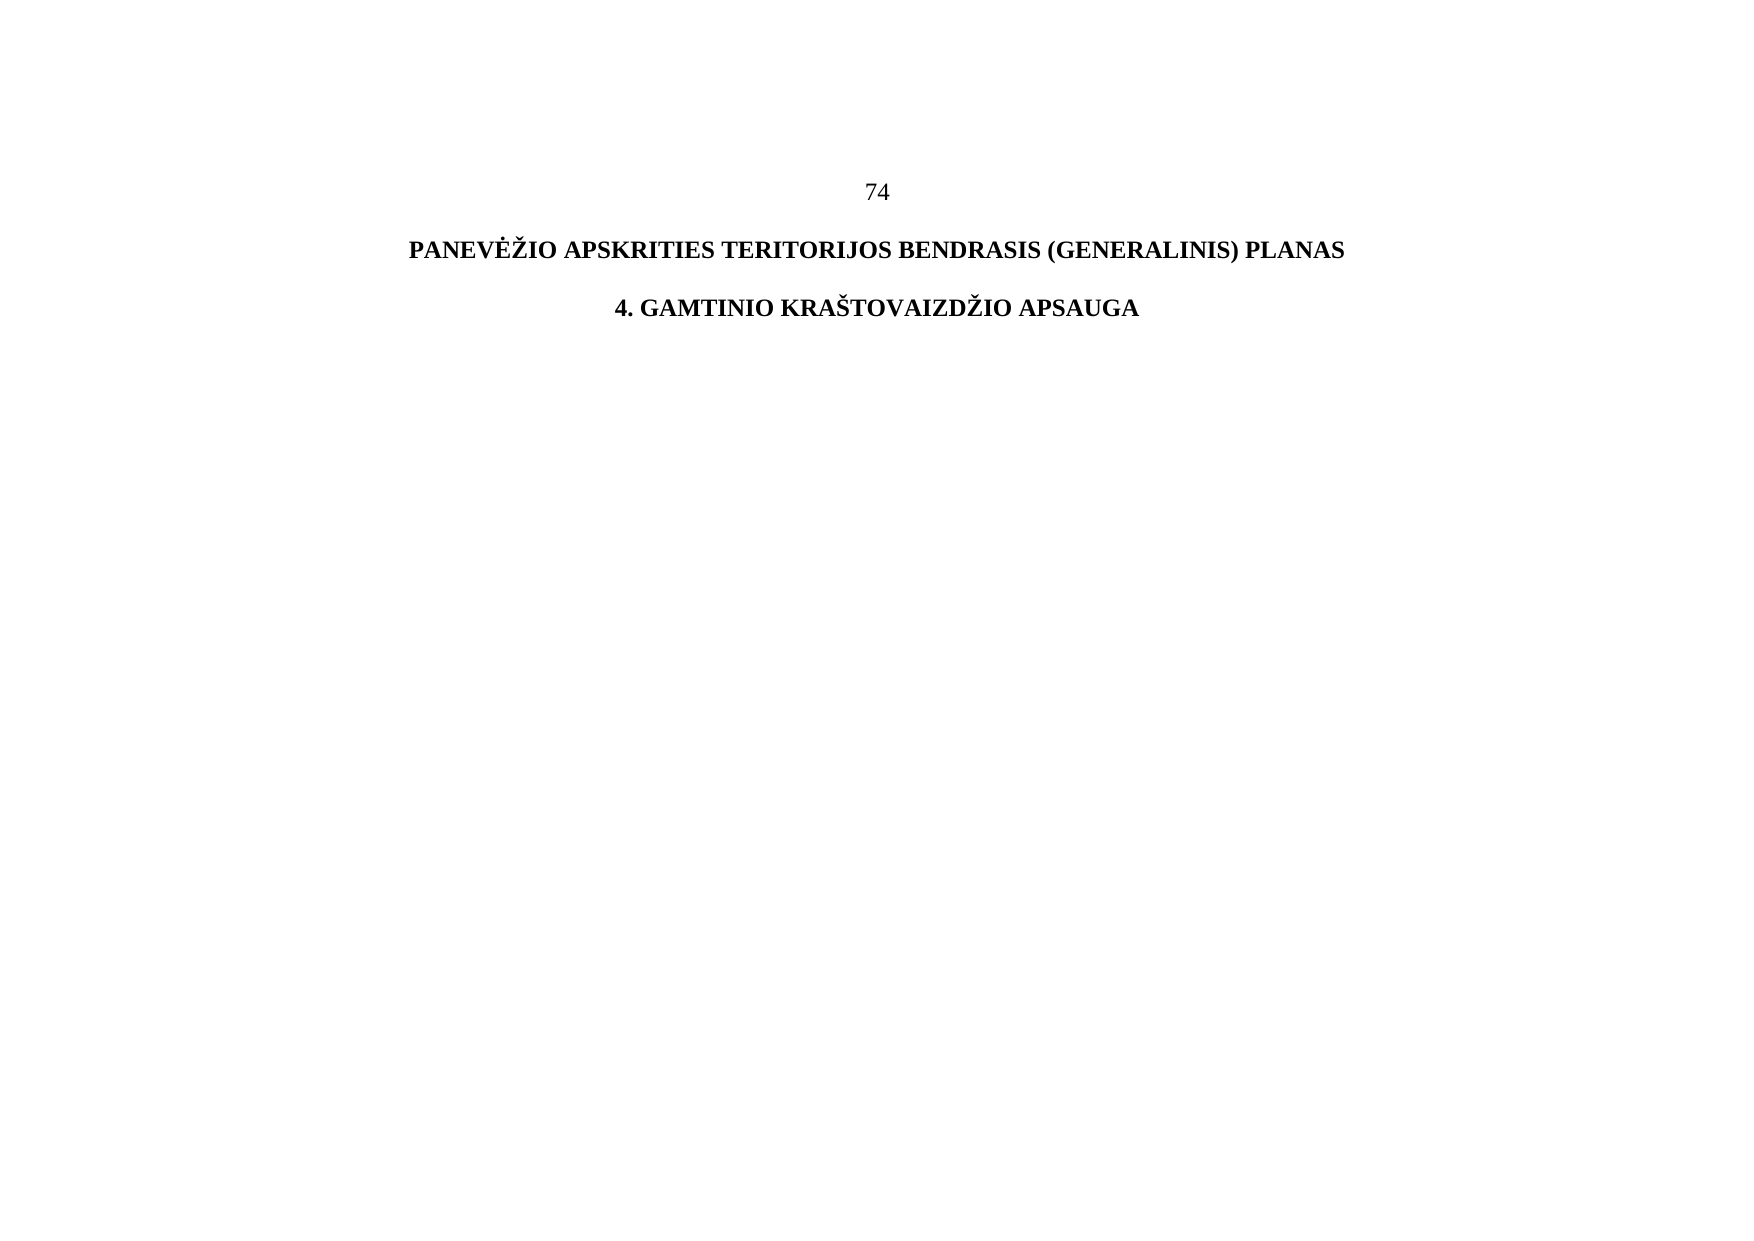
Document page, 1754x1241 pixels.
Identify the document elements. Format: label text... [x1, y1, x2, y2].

text PANEVĖŽIO APSKRITIES TERITORIJOS BENDRASIS (GENERALINIS) PLANAS [118, 235, 1636, 264]
text 4. GAMTINIO KRAŠTOVAIZDŽIO APSAUGA [118, 293, 1636, 322]
